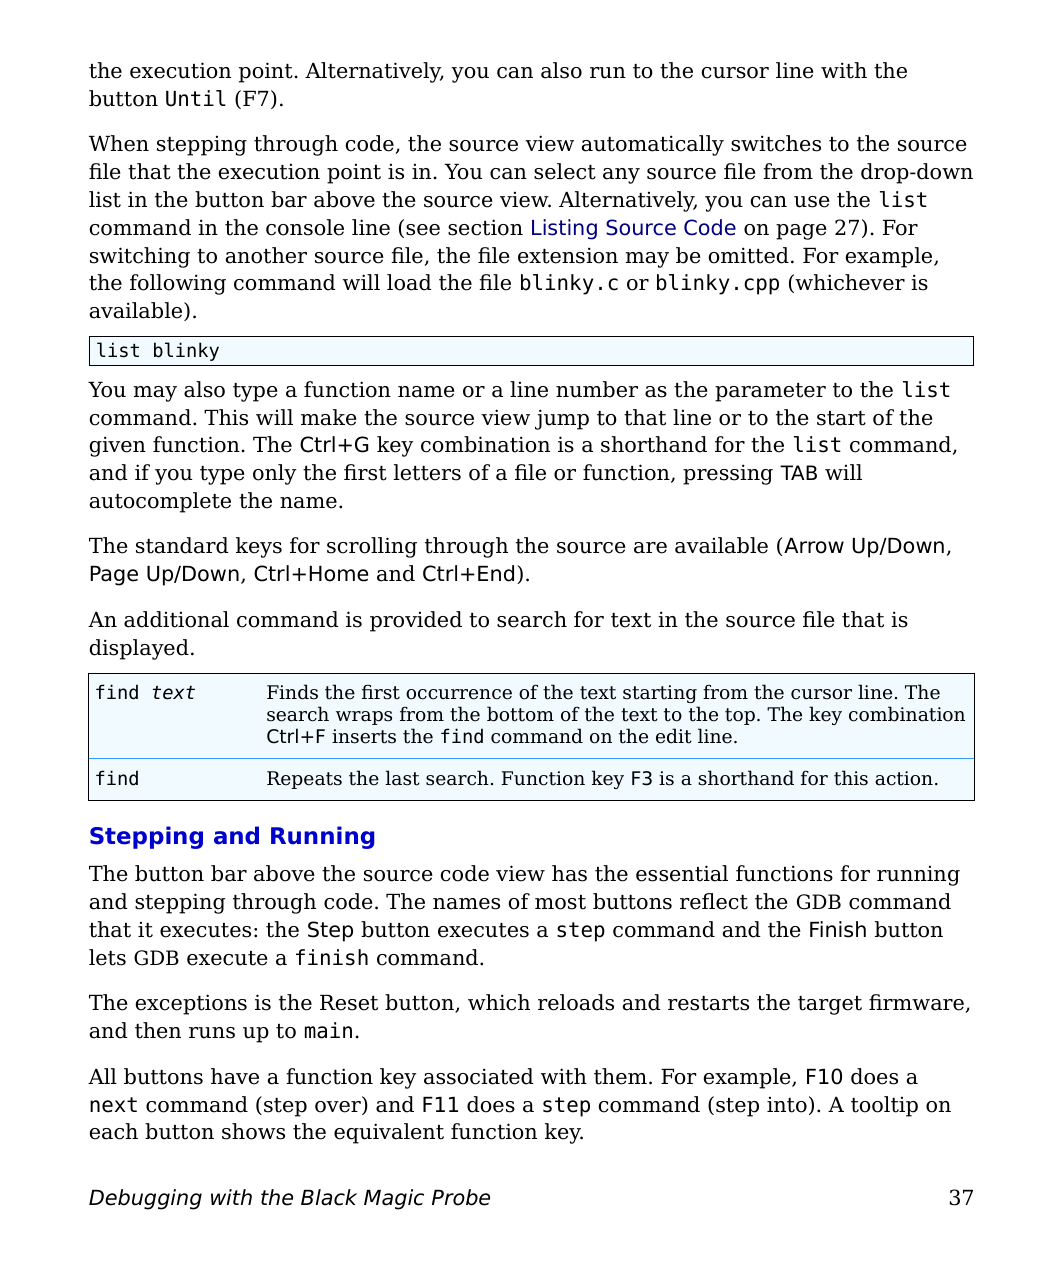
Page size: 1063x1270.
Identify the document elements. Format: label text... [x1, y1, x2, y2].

text The button bar above the source code view has the essential functions for running and stepping through code. The names of most buttons reflect the GDB command that it executes: the Step button executes a step command and the Finish button lets GDB execute a finish command. [88, 862, 974, 970]
table_cell Repeats the last search. Function key F3 is a shorthand for this action. [260, 759, 974, 800]
text The exceptions is the Reset button, which reloads and restarts the target firmware, and then runs up to main. [88, 991, 974, 1043]
table_header find text [89, 674, 260, 758]
text You may also type a function name or a line number as the parameter to the list command. This will make the source view jump to that line or to the start of the given function. The Ctrl+G key combination is a shorthand for the list command, and if you type only the first letters of a file or function, pressing TAB will autocomplete the name. [88, 378, 974, 513]
text list blinky [90, 337, 973, 365]
subtitle Stepping and Running [88, 823, 974, 850]
text All buttons have a function key associated with them. For example, F10 does a next command (step over) and F11 does a step command (step into). A tooltip on each button shows the equivalent function key. [88, 1065, 974, 1145]
text When stepping through code, the source view automatically switches to the source file that the execution point is in. You can select any source file from the drop-down list in the button bar above the source view. Alternatively, you can use the list command in the console line (see section Listing Source Code on page 27). For switching to another source file, the file extension may be omitted. For example, the following command will load the file blinky.c or blinky.cpp (whichever is available). [88, 132, 974, 323]
table_header Finds the first occurrence of the text starting from the cursor line. The search wraps from the bottom of the text to the top. The key combination Ctrl+F inserts the find command on the edit line. [260, 674, 974, 758]
text The standard keys for scrolling through the source are available (Arrow Up/Down, Page Up/Down, Ctrl+Home and Ctrl+End). [88, 534, 974, 587]
text the execution point. Alternatively, you can also run to the cursor line with the button Until (F7). [88, 59, 974, 111]
table_cell find [89, 759, 260, 800]
text An additional command is provided to search for text in the source file that is displayed. [88, 608, 974, 660]
